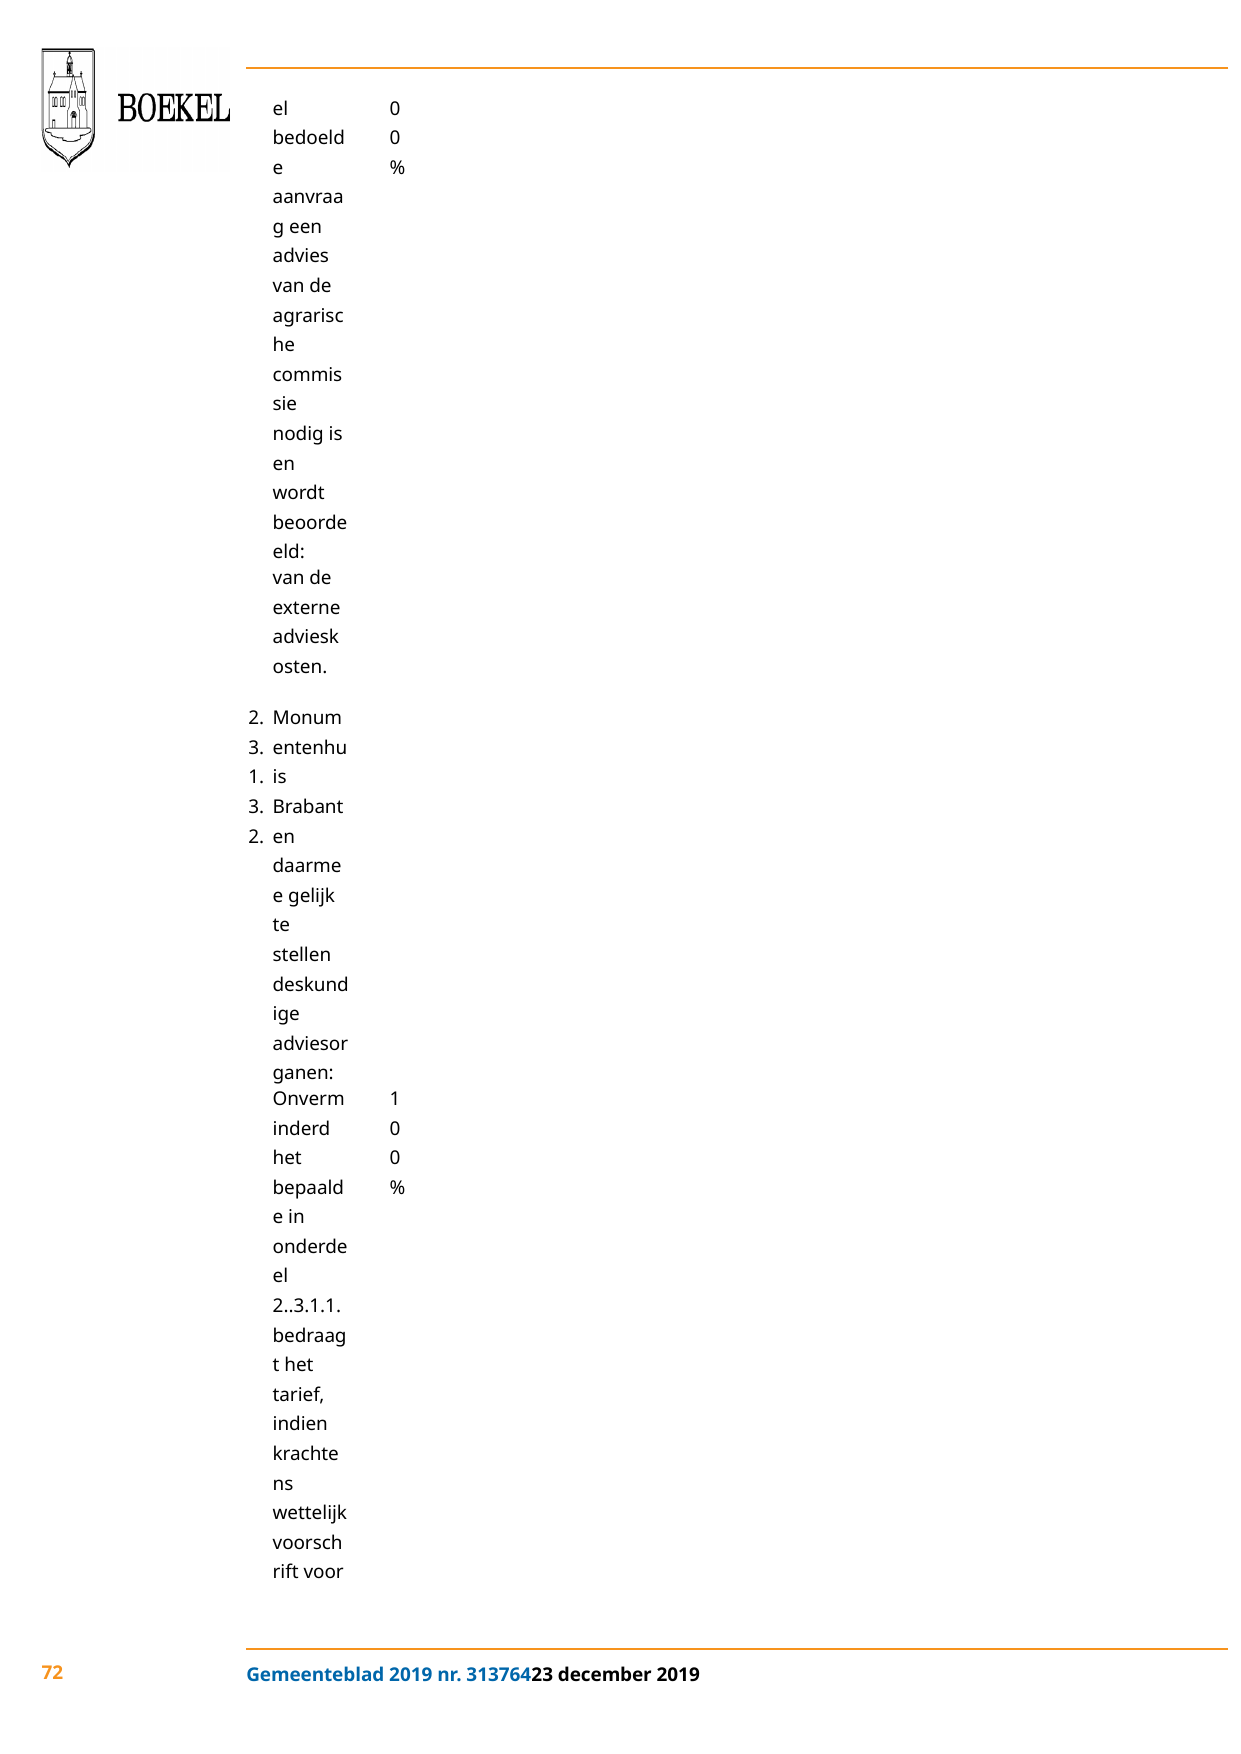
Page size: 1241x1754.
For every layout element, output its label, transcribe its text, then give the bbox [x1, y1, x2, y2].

table_cell 100% [389, 1085, 409, 1584]
table_cell [248, 564, 272, 679]
table_cell [550, 705, 590, 1085]
table_cell [550, 1085, 590, 1584]
table_cell [590, 705, 630, 1085]
table_cell [590, 679, 630, 704]
table_cell [870, 705, 911, 1085]
table_cell [349, 679, 369, 704]
picture [41, 47, 231, 172]
table_cell [369, 1085, 389, 1584]
table_cell [1111, 1085, 1152, 1584]
table_cell [1071, 564, 1111, 679]
table_cell [630, 1085, 670, 1584]
table_cell [710, 1085, 750, 1584]
table_cell [911, 679, 951, 704]
table_cell [550, 564, 590, 679]
table_cell [369, 95, 389, 564]
table_cell [870, 679, 911, 704]
table_cell [750, 679, 790, 704]
table_cell [248, 1085, 272, 1584]
table_cell van de externe advieskosten. [273, 564, 349, 679]
table_cell [1031, 679, 1071, 704]
table_cell [1111, 564, 1152, 679]
table_cell [670, 564, 710, 679]
table_cell [870, 1085, 911, 1584]
table_cell [1071, 705, 1111, 1085]
table_cell [1031, 95, 1071, 564]
table_cell [510, 95, 549, 564]
table_cell [510, 564, 549, 679]
table_cell 00% [389, 95, 409, 564]
table_cell el bedoelde aanvraag een advies van de agrarische commissie nodig is en wordt beoordeeld: [273, 95, 349, 564]
table_cell [630, 705, 670, 1085]
table_cell [349, 564, 369, 679]
table_cell [469, 564, 509, 679]
table_cell [630, 679, 670, 704]
table_cell [1031, 564, 1071, 679]
table_cell [510, 1085, 549, 1584]
table_cell [369, 679, 389, 704]
table_cell [670, 95, 710, 564]
table_cell [1071, 1085, 1111, 1584]
table_cell [710, 95, 750, 564]
table_cell [409, 95, 429, 564]
table_cell [349, 705, 369, 1085]
table_cell [870, 95, 911, 564]
table_cell [790, 1085, 830, 1584]
table_cell [1111, 95, 1152, 564]
table_cell [830, 564, 870, 679]
table_cell [951, 564, 991, 679]
table_cell [911, 564, 951, 679]
table_cell [1031, 1085, 1071, 1584]
table_cell [248, 679, 272, 704]
table_cell [670, 1085, 710, 1584]
table_cell [951, 705, 991, 1085]
table_cell [248, 95, 272, 564]
table_cell [670, 679, 710, 704]
table_cell [750, 95, 790, 564]
table_cell [550, 95, 590, 564]
table_cell [1071, 95, 1111, 564]
table_cell [911, 95, 951, 564]
table_cell [790, 95, 830, 564]
table_cell Onverminderd het bepaalde in onderdeel 2..3.1.1. bedraagt het tarief, indien krachtens wettelijk voorschrift voor [273, 1085, 349, 1584]
table_cell [389, 564, 409, 679]
table_cell [750, 705, 790, 1085]
table_cell [469, 705, 509, 1085]
table_cell [429, 95, 469, 564]
table_cell [429, 1085, 469, 1584]
table_cell [991, 705, 1031, 1085]
table_cell [273, 679, 349, 704]
table_cell [911, 1085, 951, 1584]
table_cell [590, 95, 630, 564]
table_cell [830, 679, 870, 704]
table_cell [469, 95, 509, 564]
table_cell [409, 1085, 429, 1584]
table_cell [469, 679, 509, 704]
table_cell [710, 564, 750, 679]
table_cell [1031, 705, 1071, 1085]
table_cell Monumentenhuis Brabant en daarmee gelijk te stellen deskundige adviesorganen: [273, 705, 349, 1085]
table_cell [409, 679, 429, 704]
table_cell [590, 564, 630, 679]
table_cell [870, 564, 911, 679]
table_cell [590, 1085, 630, 1584]
table_cell [991, 564, 1031, 679]
table_cell [951, 679, 991, 704]
table_cell [510, 679, 549, 704]
table_cell [991, 1085, 1031, 1584]
table_cell [349, 95, 369, 564]
table_cell [830, 95, 870, 564]
table_cell [429, 564, 469, 679]
table_cell [389, 705, 409, 1085]
table_cell [1071, 679, 1111, 704]
table_cell [429, 705, 469, 1085]
table_cell [369, 564, 389, 679]
table_cell [710, 679, 750, 704]
table_cell [409, 564, 429, 679]
table_cell [389, 679, 409, 704]
table_cell [991, 679, 1031, 704]
table_cell [951, 1085, 991, 1584]
table_cell [469, 1085, 509, 1584]
table_cell [429, 679, 469, 704]
table_cell [790, 705, 830, 1085]
table_cell [369, 705, 389, 1085]
table_cell [550, 679, 590, 704]
table_cell [710, 705, 750, 1085]
table_cell [911, 705, 951, 1085]
table_cell [750, 564, 790, 679]
table_cell 2.3.1.3.2. [248, 705, 272, 1085]
table_cell [830, 705, 870, 1085]
table_cell [409, 705, 429, 1085]
table_cell [790, 564, 830, 679]
table_cell [830, 1085, 870, 1584]
table_cell [1111, 705, 1152, 1085]
table_cell [951, 95, 991, 564]
table_cell [1111, 679, 1152, 704]
table_cell [790, 679, 830, 704]
table_cell [750, 1085, 790, 1584]
table_cell [670, 705, 710, 1085]
table_cell [630, 95, 670, 564]
table_cell [510, 705, 549, 1085]
table_cell [349, 1085, 369, 1584]
table_cell [991, 95, 1031, 564]
table_cell [630, 564, 670, 679]
